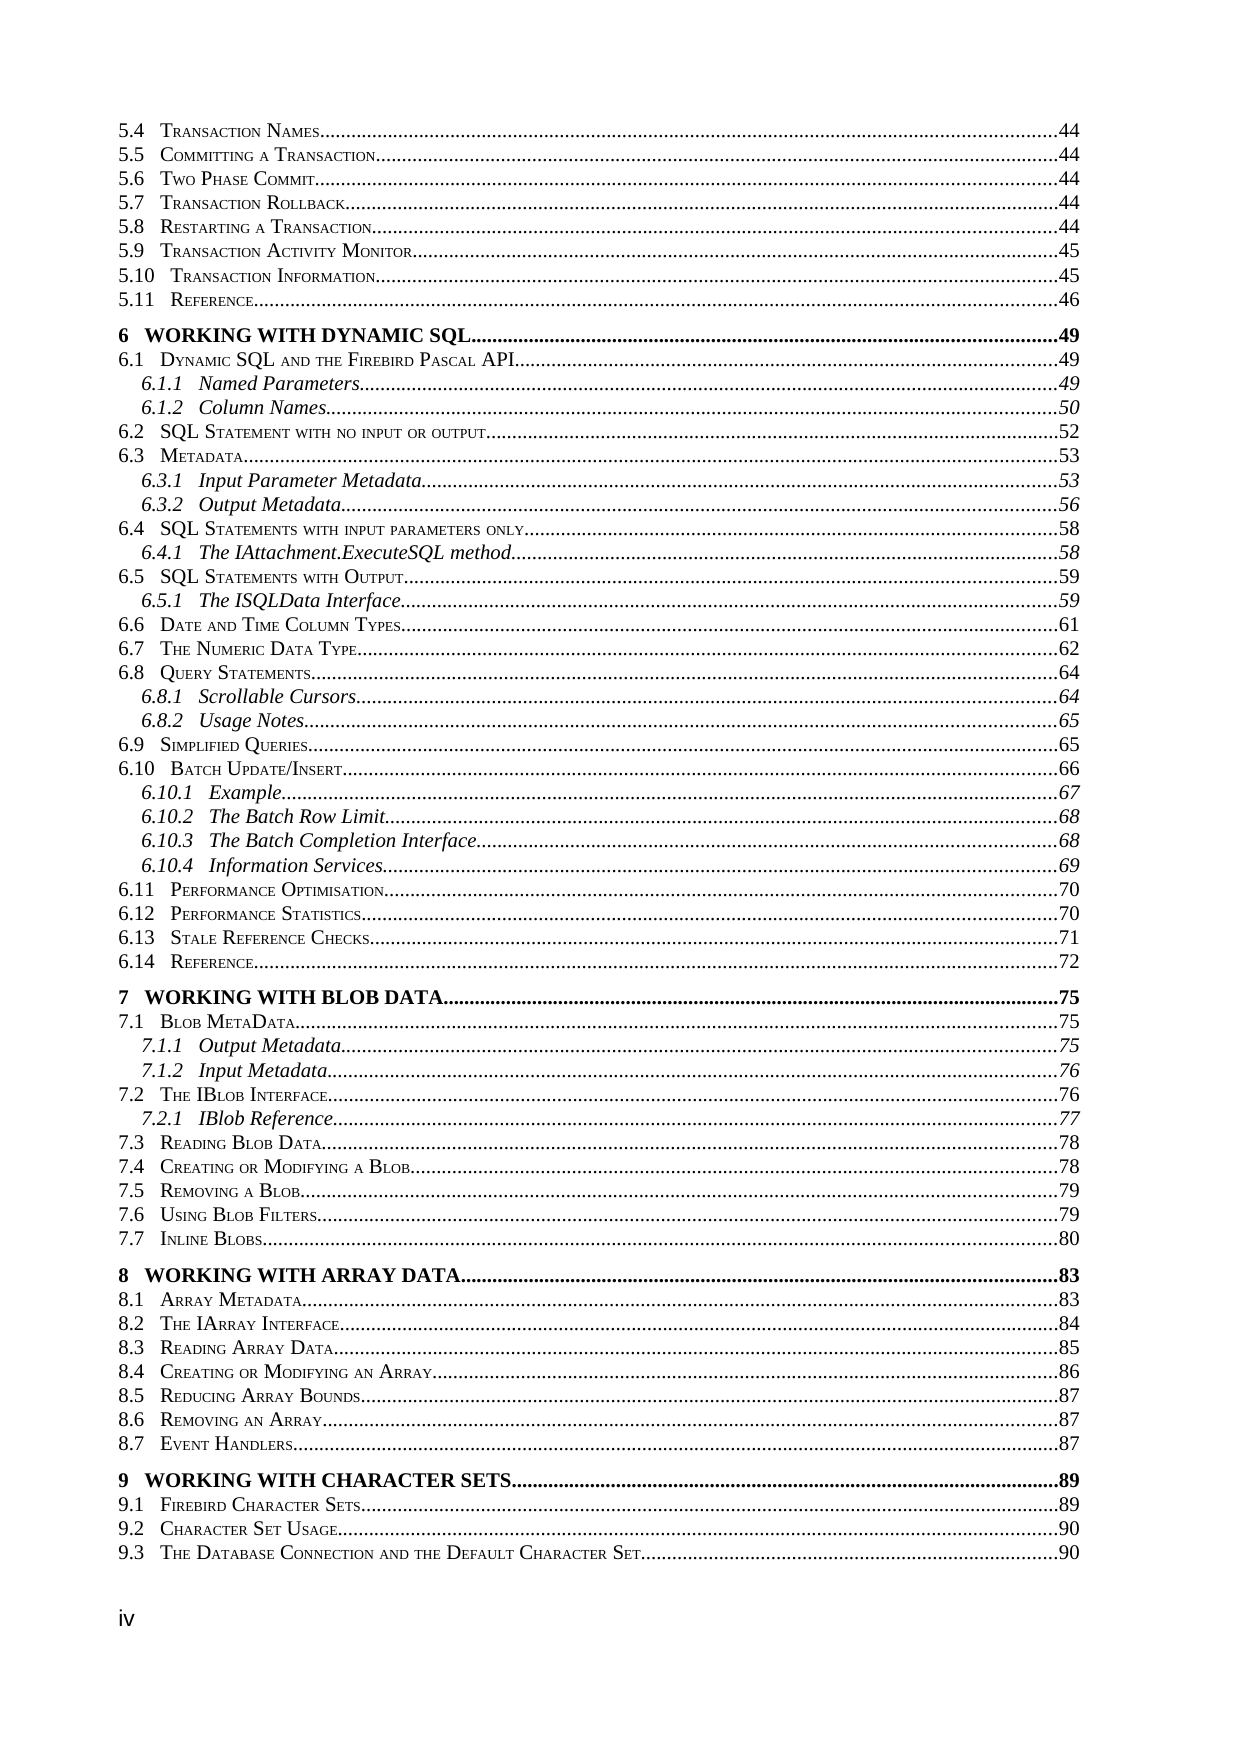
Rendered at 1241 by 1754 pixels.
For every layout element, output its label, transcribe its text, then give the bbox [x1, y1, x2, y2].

text 6.2 SQL Statement with no input or output 52 [118, 419, 1122, 443]
text 6.7 The Numeric Data Type 62 [118, 636, 1122, 660]
text 5.5 Committing a Transaction 44 [118, 142, 1122, 166]
text 6 Working with Dynamic SQL 49 [118, 323, 1122, 347]
text 6.8.2 Usage Notes 65 [141, 708, 1122, 732]
text 7.6 Using Blob Filters 79 [118, 1202, 1122, 1226]
text 7.1.2 Input Metadata 76 [141, 1057, 1122, 1082]
text 5.7 Transaction Rollback 44 [118, 190, 1122, 214]
text 6.9 Simplified Queries 65 [118, 732, 1122, 756]
text 6.5.1 The ISQLData Interface 59 [141, 588, 1122, 612]
text 6.6 Date and Time Column Types 61 [118, 612, 1122, 636]
text 6.1.1 Named Parameters 49 [141, 371, 1122, 395]
text 6.1 Dynamic SQL and the Firebird Pascal API 49 [118, 347, 1122, 371]
text 6.10 Batch Update/Insert 66 [118, 756, 1122, 780]
text 7.3 Reading Blob Data 78 [118, 1130, 1122, 1154]
text 6.5 SQL Statements with Output 59 [118, 564, 1122, 588]
text 6.3.1 Input Parameter Metadata 53 [141, 467, 1122, 492]
text 6.10.4 Information Services 69 [141, 852, 1122, 877]
text 6.14 Reference 72 [118, 949, 1122, 973]
text 6.8 Query Statements 64 [118, 660, 1122, 684]
text 5.11 Reference 46 [118, 287, 1122, 311]
text 5.4 Transaction Names 44 [118, 118, 1122, 142]
text 6.3.2 Output Metadata 56 [141, 492, 1122, 516]
text 8.6 Removing an Array 87 [118, 1407, 1122, 1431]
text 6.1.2 Column Names 50 [141, 395, 1122, 419]
text 9.1 Firebird Character Sets 89 [118, 1492, 1122, 1516]
text 6.10.3 The Batch Completion Interface 68 [141, 828, 1122, 852]
text 8.3 Reading Array Data 85 [118, 1335, 1122, 1359]
text 6.4.1 The IAttachment.ExecuteSQL method 58 [141, 540, 1122, 564]
text 6.13 Stale Reference Checks 71 [118, 925, 1122, 949]
text 6.3 Metadata 53 [118, 443, 1122, 467]
text 9.3 The Database Connection and the Default Character Set 90 [118, 1540, 1122, 1564]
text 5.8 Restarting a Transaction 44 [118, 214, 1122, 238]
text 8.1 Array Metadata 83 [118, 1287, 1122, 1311]
text 6.10.2 The Batch Row Limit 68 [141, 804, 1122, 828]
text 5.6 Two Phase Commit 44 [118, 166, 1122, 190]
text 6.8.1 Scrollable Cursors 64 [141, 684, 1122, 708]
text 7.4 Creating or Modifying a Blob 78 [118, 1154, 1122, 1178]
text 7.7 Inline Blobs 80 [118, 1226, 1122, 1250]
text 7.2.1 IBlob Reference 77 [141, 1106, 1122, 1130]
text 5.10 Transaction Information 45 [118, 262, 1122, 287]
text 8.2 The IArray Interface 84 [118, 1311, 1122, 1335]
text 7.2 The IBlob Interface 76 [118, 1082, 1122, 1106]
text 7.5 Removing a Blob 79 [118, 1178, 1122, 1202]
text 6.12 Performance Statistics 70 [118, 901, 1122, 925]
text 5.9 Transaction Activity Monitor 45 [118, 238, 1122, 262]
text 7.1 Blob MetaData 75 [118, 1009, 1122, 1033]
text 7.1.1 Output Metadata 75 [141, 1033, 1122, 1057]
text 9.2 Character Set Usage 90 [118, 1516, 1122, 1540]
text 9 Working with Character Sets 89 [118, 1467, 1122, 1492]
text 6.10.1 Example 67 [141, 780, 1122, 804]
text 8.7 Event Handlers 87 [118, 1431, 1122, 1455]
text 6.4 SQL Statements with input parameters only 58 [118, 516, 1122, 540]
text 6.11 Performance Optimisation 70 [118, 877, 1122, 901]
text 8.5 Reducing Array Bounds 87 [118, 1383, 1122, 1407]
text 7 Working with Blob Data 75 [118, 985, 1122, 1009]
text 8 Working with Array Data 83 [118, 1262, 1122, 1287]
text 8.4 Creating or Modifying an Array 86 [118, 1359, 1122, 1383]
